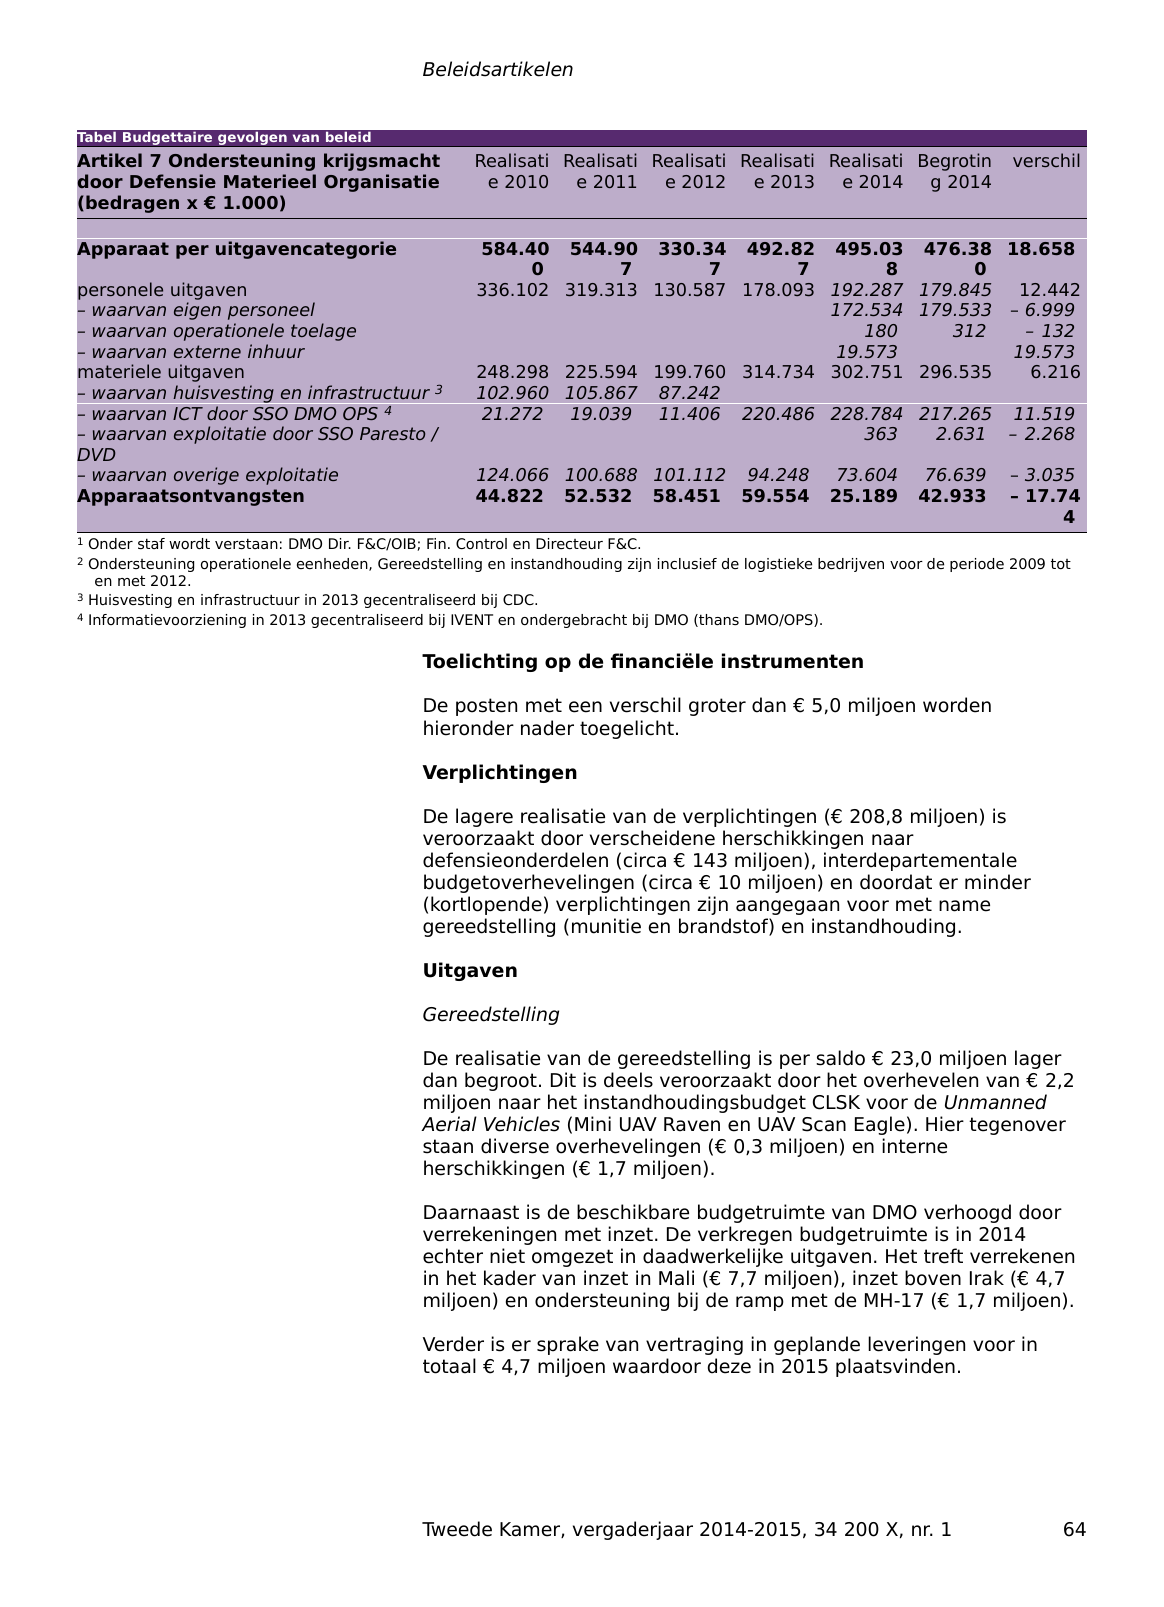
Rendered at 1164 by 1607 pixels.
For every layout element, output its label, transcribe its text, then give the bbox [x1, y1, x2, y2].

table_cell 105.867 [555, 383, 644, 403]
text De posten met een verschil groter dan € 5,0 miljoen worden hieronder nader toegelicht. [422, 695, 1087, 739]
subtitle Gereedstelling [422, 1004, 1087, 1026]
table_cell 217.265 [909, 404, 998, 424]
table_cell [732, 219, 821, 238]
table_cell [466, 342, 555, 362]
table_cell – waarvan operationele toelage [77, 321, 466, 342]
table_cell [998, 219, 1087, 238]
table_cell [644, 424, 732, 465]
table_cell 21.272 [466, 404, 555, 424]
table_cell – 2.268 [998, 424, 1087, 465]
subtitle Verplichtingen [422, 762, 1087, 783]
table_cell 2.631 [909, 424, 998, 465]
table_cell [732, 424, 821, 465]
table_cell 76.639 [909, 465, 998, 486]
table_cell 73.604 [821, 465, 909, 486]
table_cell 42.933 [909, 486, 998, 532]
table_cell 94.248 [732, 465, 821, 486]
table_cell [644, 321, 732, 342]
subtitle Uitgaven [422, 960, 1087, 982]
table_cell 179.533 [909, 300, 998, 321]
text De realisatie van de gereedstelling is per saldo € 23,0 miljoen lager dan begroot. Dit is deels veroorzaakt door het overhevelen van € 2,2 miljoen naar het instandhoudingsbudget CLSK voor de Unmanned Aerial Vehicles (Mini UAV Raven en UAV Scan Eagle). Hier tegenover staan diverse overhevelingen (€ 0,3 miljoen) en interne herschikkingen (€ 1,7 miljoen). [422, 1048, 1087, 1180]
table_cell 199.760 [644, 362, 732, 383]
table_cell 192.287 [821, 280, 909, 300]
table_cell – waarvan overige exploitatie [77, 465, 466, 486]
table_cell – 6.999 [998, 300, 1087, 321]
text De lagere realisatie van de verplichtingen (€ 208,8 miljoen) is veroorzaakt door verscheidene herschikkingen naar defensieonderdelen (circa € 143 miljoen), interdepartementale budgetoverhevelingen (circa € 10 miljoen) en doordat er minder (kortlopende) verplichtingen zijn aangegaan voor met name gereedstelling (munitie en brandstof) en instandhouding. [422, 806, 1087, 938]
table_cell 124.066 [466, 465, 555, 486]
table_cell 302.751 [821, 362, 909, 383]
table_cell [732, 321, 821, 342]
table_cell 1 Onder staf wordt verstaan: DMO Dir. F&C/OIB; Fin. Control en Directeur F&C. 2 Ondersteuning operationele eenheden, Gereedstelling en instandhouding zijn inclusief de logistieke bedrijven voor de periode 2009 tot en met 2012. 3 Huisvesting en infrastructuur in 2013 gecentraliseerd bij CDC. 4 Informatievoorziening in 2013 gecentraliseerd bij IVENT en ondergebracht bij DMO (thans DMO/OPS). [77, 533, 1087, 629]
table_cell [644, 342, 732, 362]
table_cell [998, 383, 1087, 403]
table_cell 476.380 [909, 239, 998, 280]
table_cell 12.442 [998, 280, 1087, 300]
table_cell – waarvan ICT door SSO DMO OPS 4 [77, 404, 466, 424]
table_cell 296.535 [909, 362, 998, 383]
table_cell Apparaatsontvangsten [77, 486, 466, 532]
table_cell 19.573 [821, 342, 909, 362]
text Verder is er sprake van vertraging in geplande leveringen voor in totaal € 4,7 miljoen waardoor deze in 2015 plaatsvinden. [422, 1334, 1087, 1378]
table_cell Realisatie 2010 [466, 147, 555, 218]
table_cell [644, 300, 732, 321]
table_cell 248.298 [466, 362, 555, 383]
table_cell Realisatie 2014 [821, 147, 909, 218]
table_cell 6.216 [998, 362, 1087, 383]
table_cell materiele uitgaven [77, 362, 466, 383]
table_cell 11.406 [644, 404, 732, 424]
table_cell 363 [821, 424, 909, 465]
table_cell 87.242 [644, 383, 732, 403]
table_cell 319.313 [555, 280, 644, 300]
table_cell [732, 300, 821, 321]
table_cell [644, 219, 732, 238]
table_cell 19.039 [555, 404, 644, 424]
table_cell – waarvan huisvesting en infrastructuur 3 [77, 383, 466, 403]
table_cell 330.347 [644, 239, 732, 280]
table_cell [909, 342, 998, 362]
table_cell 312 [909, 321, 998, 342]
table_cell Realisatie 2011 [555, 147, 644, 218]
table_cell personele uitgaven [77, 280, 466, 300]
table_cell – 132 [998, 321, 1087, 342]
table_cell 179.845 [909, 280, 998, 300]
table_cell – 17.744 [998, 486, 1087, 532]
table_cell Apparaat per uitgavencategorie [77, 239, 466, 280]
table_cell 59.554 [732, 486, 821, 532]
table_cell [466, 219, 555, 238]
table_cell [555, 300, 644, 321]
table_cell 44.822 [466, 486, 555, 532]
table_cell 52.532 [555, 486, 644, 532]
table_cell [555, 424, 644, 465]
table_cell [466, 321, 555, 342]
subtitle Toelichting op de financiële instrumenten [422, 651, 1087, 673]
table_cell – waarvan externe inhuur [77, 342, 466, 362]
table_cell 100.688 [555, 465, 644, 486]
table_cell [555, 321, 644, 342]
table_cell [909, 219, 998, 238]
table_cell 25.189 [821, 486, 909, 532]
table_cell [555, 342, 644, 362]
table_cell [77, 219, 466, 238]
table_cell 492.827 [732, 239, 821, 280]
table_cell Begroting 2014 [909, 147, 998, 218]
table_cell – waarvan exploitatie door SSO Paresto / DVD [77, 424, 466, 465]
table_cell [909, 383, 998, 403]
table_cell 544.907 [555, 239, 644, 280]
table_cell 19.573 [998, 342, 1087, 362]
table_cell – 3.035 [998, 465, 1087, 486]
table_cell [821, 219, 909, 238]
table_cell 225.594 [555, 362, 644, 383]
table_cell 11.519 [998, 404, 1087, 424]
table_cell verschil [998, 147, 1087, 218]
table_cell 336.102 [466, 280, 555, 300]
table_cell Realisatie 2013 [732, 147, 821, 218]
table_cell 180 [821, 321, 909, 342]
table_cell [555, 219, 644, 238]
table_cell 228.784 [821, 404, 909, 424]
table_cell 102.960 [466, 383, 555, 403]
table_cell – waarvan eigen personeel [77, 300, 466, 321]
table_cell 130.587 [644, 280, 732, 300]
table_cell [732, 342, 821, 362]
table_cell Artikel 7 Ondersteuning krijgsmacht door Defensie Materieel Organisatie (bedragen x € 1.000) [77, 147, 466, 218]
table_cell [732, 383, 821, 403]
table_cell 101.112 [644, 465, 732, 486]
table_header Tabel Budgettaire gevolgen van beleid [77, 130, 1087, 146]
table_cell 58.451 [644, 486, 732, 532]
table_cell Realisatie 2012 [644, 147, 732, 218]
table_cell 178.093 [732, 280, 821, 300]
table_cell 172.534 [821, 300, 909, 321]
table_cell [466, 424, 555, 465]
table_cell 584.400 [466, 239, 555, 280]
text Daarnaast is de beschikbare budgetruimte van DMO verhoogd door verrekeningen met inzet. De verkregen budgetruimte is in 2014 echter niet omgezet in daadwerkelijke uitgaven. Het treft verrekenen in het kader van inzet in Mali (€ 7,7 miljoen), inzet boven Irak (€ 4,7 miljoen) en ondersteuning bij de ramp met de MH-17 (€ 1,7 miljoen). [422, 1202, 1087, 1312]
table_cell [466, 300, 555, 321]
table_cell 495.038 [821, 239, 909, 280]
table_cell 314.734 [732, 362, 821, 383]
table_cell 18.658 [998, 239, 1087, 280]
table_cell 220.486 [732, 404, 821, 424]
table_cell [821, 383, 909, 403]
